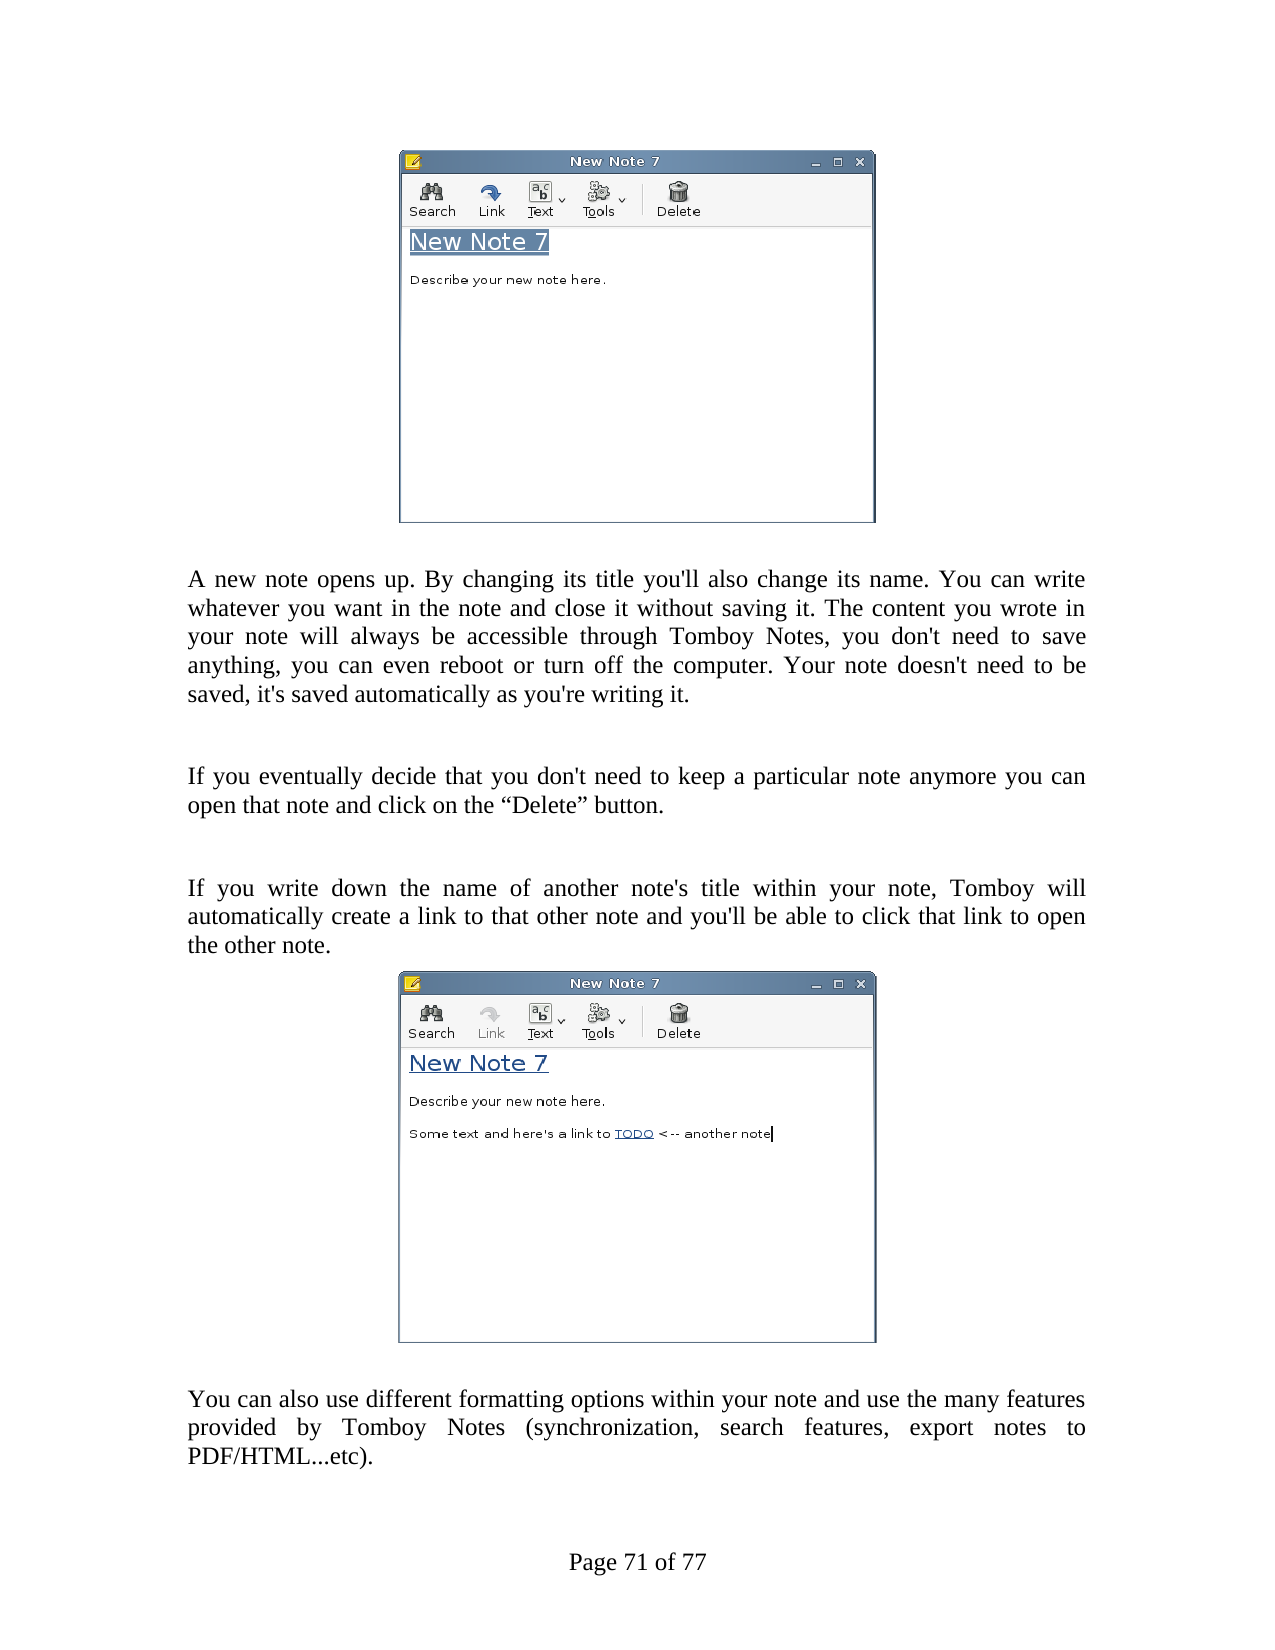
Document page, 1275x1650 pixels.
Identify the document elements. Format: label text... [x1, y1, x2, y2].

text If you eventually decide that you don't need to keep a particular note anymore you can open that note and click on the “Delete” button. [187, 761, 1087, 819]
text If you write down the name of another note's title within your note, Tomboy will automatically create a link to that other note and you'll be able to click that link to open the other note. [187, 873, 1087, 959]
text A new note opens up. By changing its title you'll also change its name. You can write whatever you want in the note and close it without saving it. The content you wrote in your note will always be accessible through Tomboy Notes, you don't need to save anything, you can even reboot or turn off the computer. Your note doesn't need to be saved, it's saved automatically as you're writing it. [187, 564, 1087, 708]
text You can also use different formatting options within your note and use the many features provided by Tomboy Notes (synchronization, search features, export notes to PDF/HTML...etc). [187, 1384, 1087, 1470]
picture [398, 971, 877, 1343]
picture [399, 150, 876, 523]
